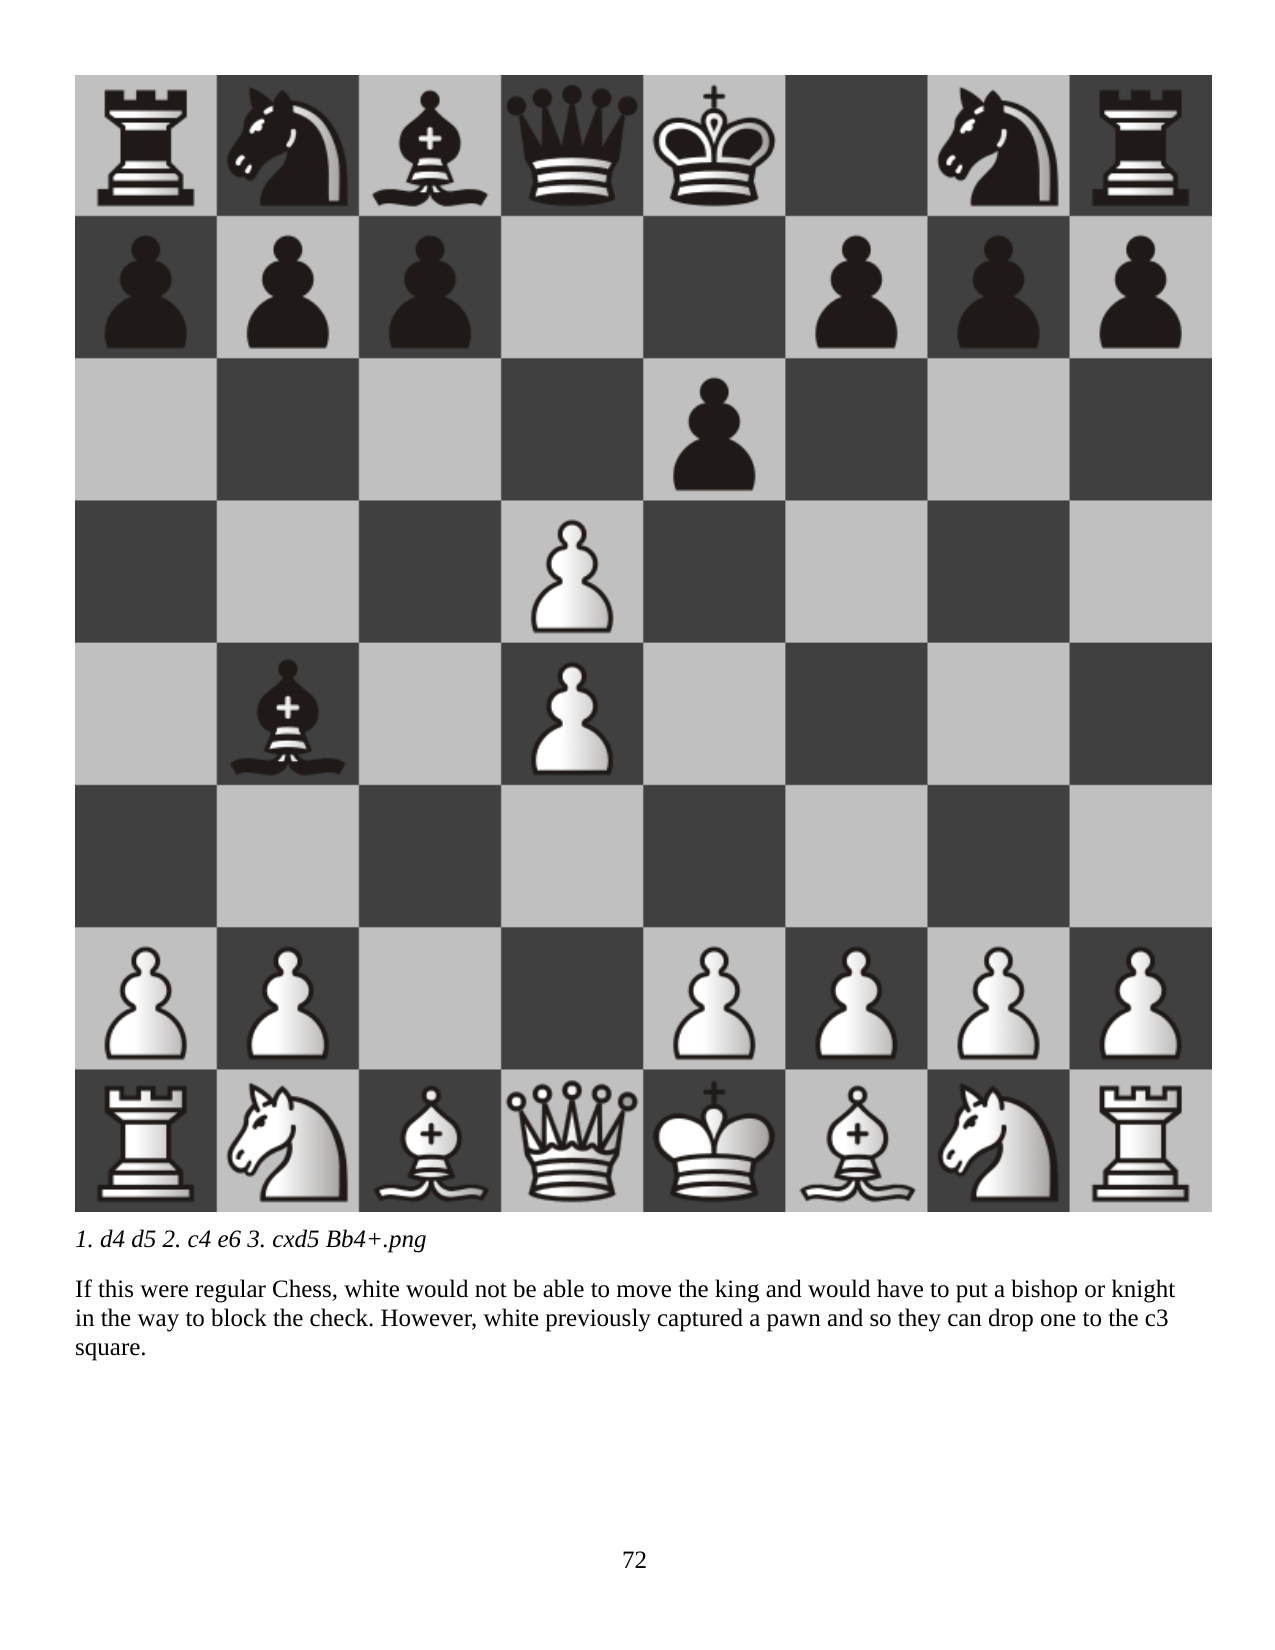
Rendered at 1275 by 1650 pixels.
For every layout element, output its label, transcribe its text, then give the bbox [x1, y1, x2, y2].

text 1. d4 d5 2. c4 e6 3. cxd5 Bb4+.png [75, 1224, 1200, 1253]
picture [75, 75, 1212, 1212]
text If this were regular Chess, white would not be able to move the king and would have to put a bishop or knight in the way to block the check. However, white previously captured a pawn and so they can drop one to the c3 square. [75, 1274, 1200, 1361]
